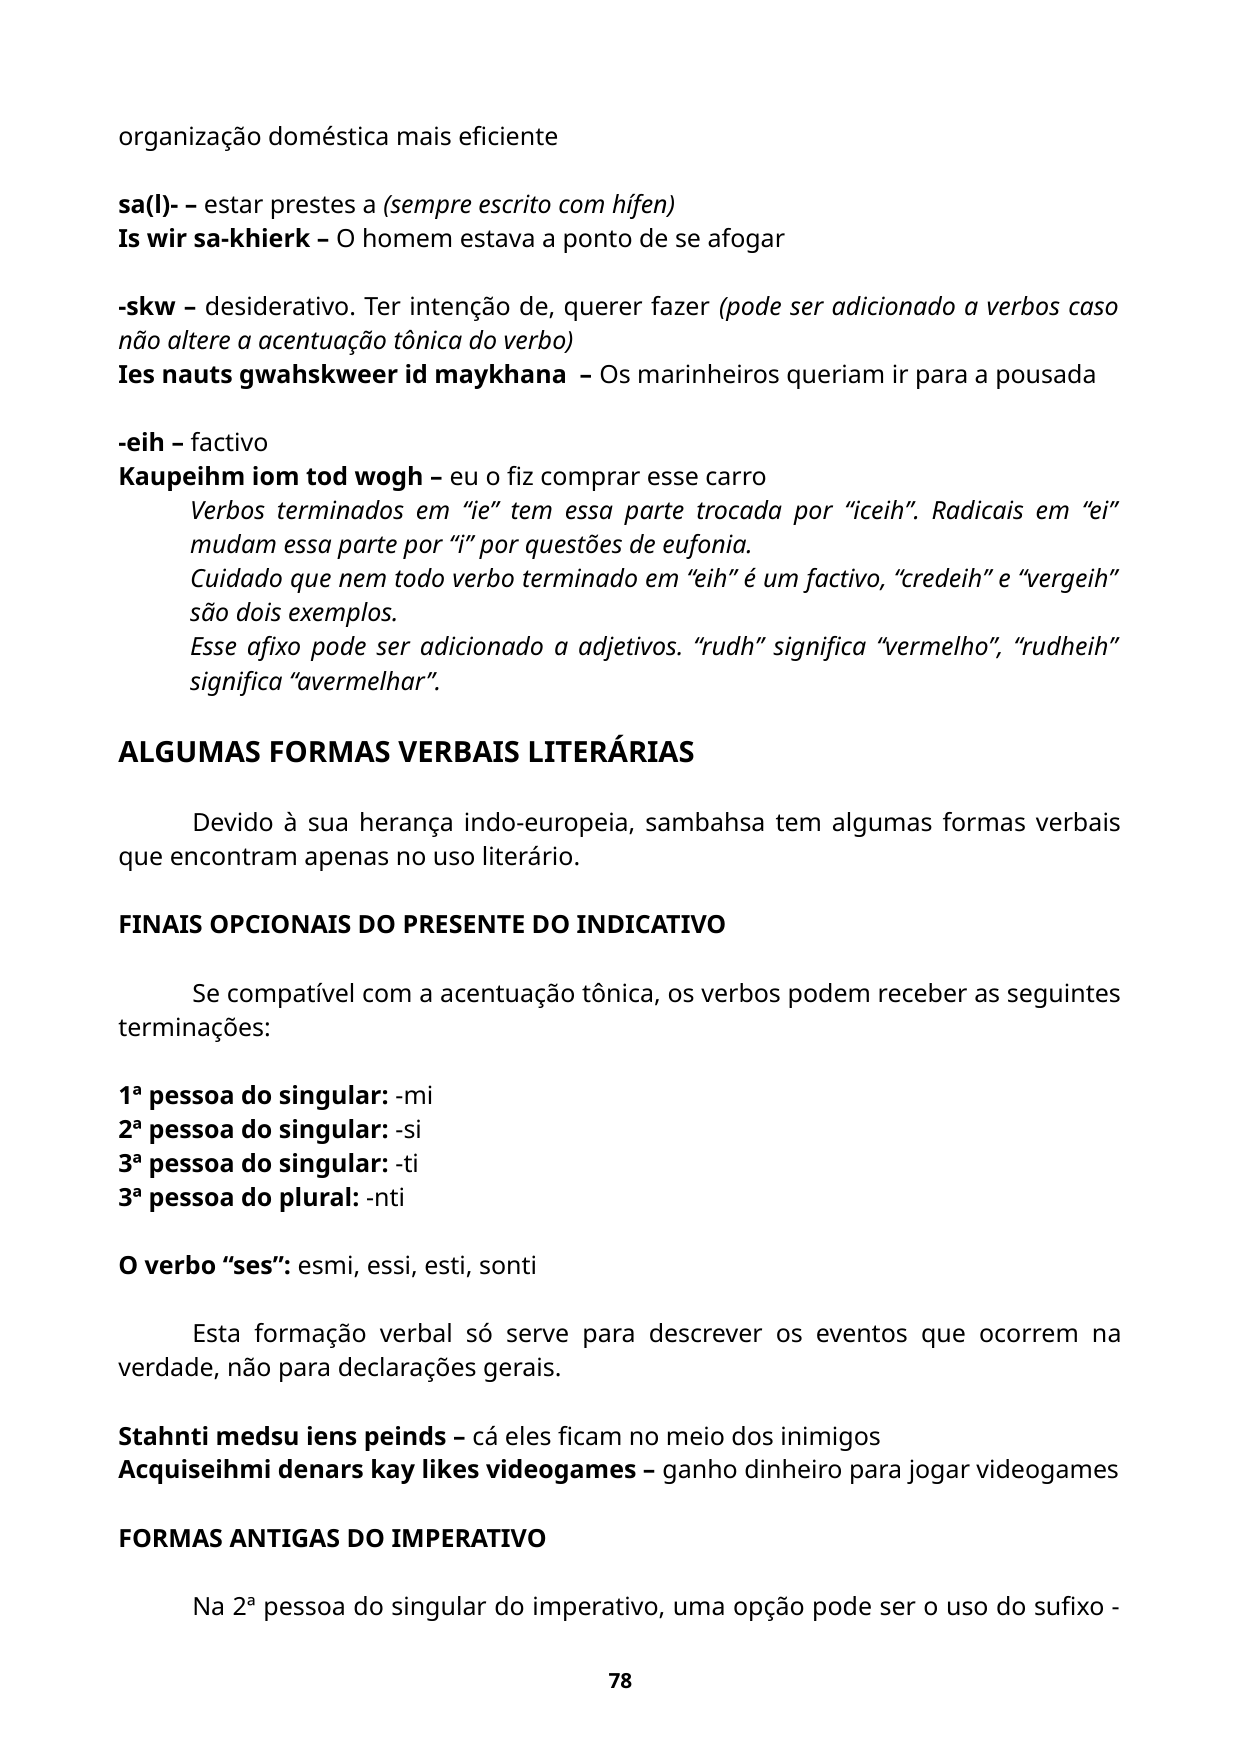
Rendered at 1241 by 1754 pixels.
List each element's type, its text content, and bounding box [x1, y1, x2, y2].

text 3ª pessoa do plural: -nti [118, 1180, 1122, 1214]
subtitle ALGUMAS FORMAS VERBAIS LITERÁRIAS [118, 731, 1122, 771]
text Devido à sua herança indo-europeia, sambahsa tem algumas formas verbais que encontram apenas no uso literário. [118, 805, 1122, 873]
subtitle FINAIS OPCIONAIS DO PRESENTE DO INDICATIVO [118, 907, 1122, 941]
text 2ª pessoa do singular: -si [118, 1112, 1122, 1146]
text -skw – desiderativo. Ter intenção de, querer fazer (pode ser adicionado a verbos caso não altere a acentuação tônica do verbo) [118, 288, 1122, 357]
text Ies nauts gwahskweer id maykhana – Os marinheiros queriam ir para a pousada [118, 357, 1122, 391]
text 3ª pessoa do singular: -ti [118, 1146, 1122, 1180]
text organização doméstica mais eficiente [118, 118, 1122, 152]
text O verbo “ses”: esmi, essi, esti, sonti [118, 1248, 1122, 1282]
text Esta formação verbal só serve para descrever os eventos que ocorrem na verdade, não para declarações gerais. [118, 1316, 1122, 1384]
text Na 2ª pessoa do singular do imperativo, uma opção pode ser o uso do sufixo [118, 1588, 1122, 1622]
text Kaupeihm iom tod wogh – eu o fiz comprar esse carro [118, 459, 1122, 493]
text Verbos terminados em “ie” tem essa parte trocada por “iceih”. Radicais em “ei” mudam essa parte por “i” por questões de eufonia. [190, 493, 1122, 561]
text 1ª pessoa do singular: -mi [118, 1077, 1122, 1112]
text Stahnti medsu iens peinds – cá eles ficam no meio dos inimigos [118, 1418, 1122, 1452]
text Se compatível com a acentuação tônica, os verbos podem receber as seguintes terminações: [118, 975, 1122, 1043]
text -eih – factivo [118, 425, 1122, 459]
subtitle FORMAS ANTIGAS DO IMPERATIVO [118, 1520, 1122, 1554]
text Is wir sa-khierk – O homem estava a ponto de se afogar [118, 220, 1122, 254]
text sa(l)- – estar prestes a (sempre escrito com hífen) [118, 186, 1122, 220]
text Cuidado que nem todo verbo terminado em “eih” é um factivo, “credeih” e “vergeih” são dois exemplos. [190, 561, 1122, 629]
text Acquiseihmi denars kay likes videogames – ganho dinheiro para jogar videogames [118, 1452, 1122, 1486]
text Esse afixo pode ser adicionado a adjetivos. “rudh” significa “vermelho”, “rudheih” significa “avermelhar”. [190, 629, 1122, 697]
